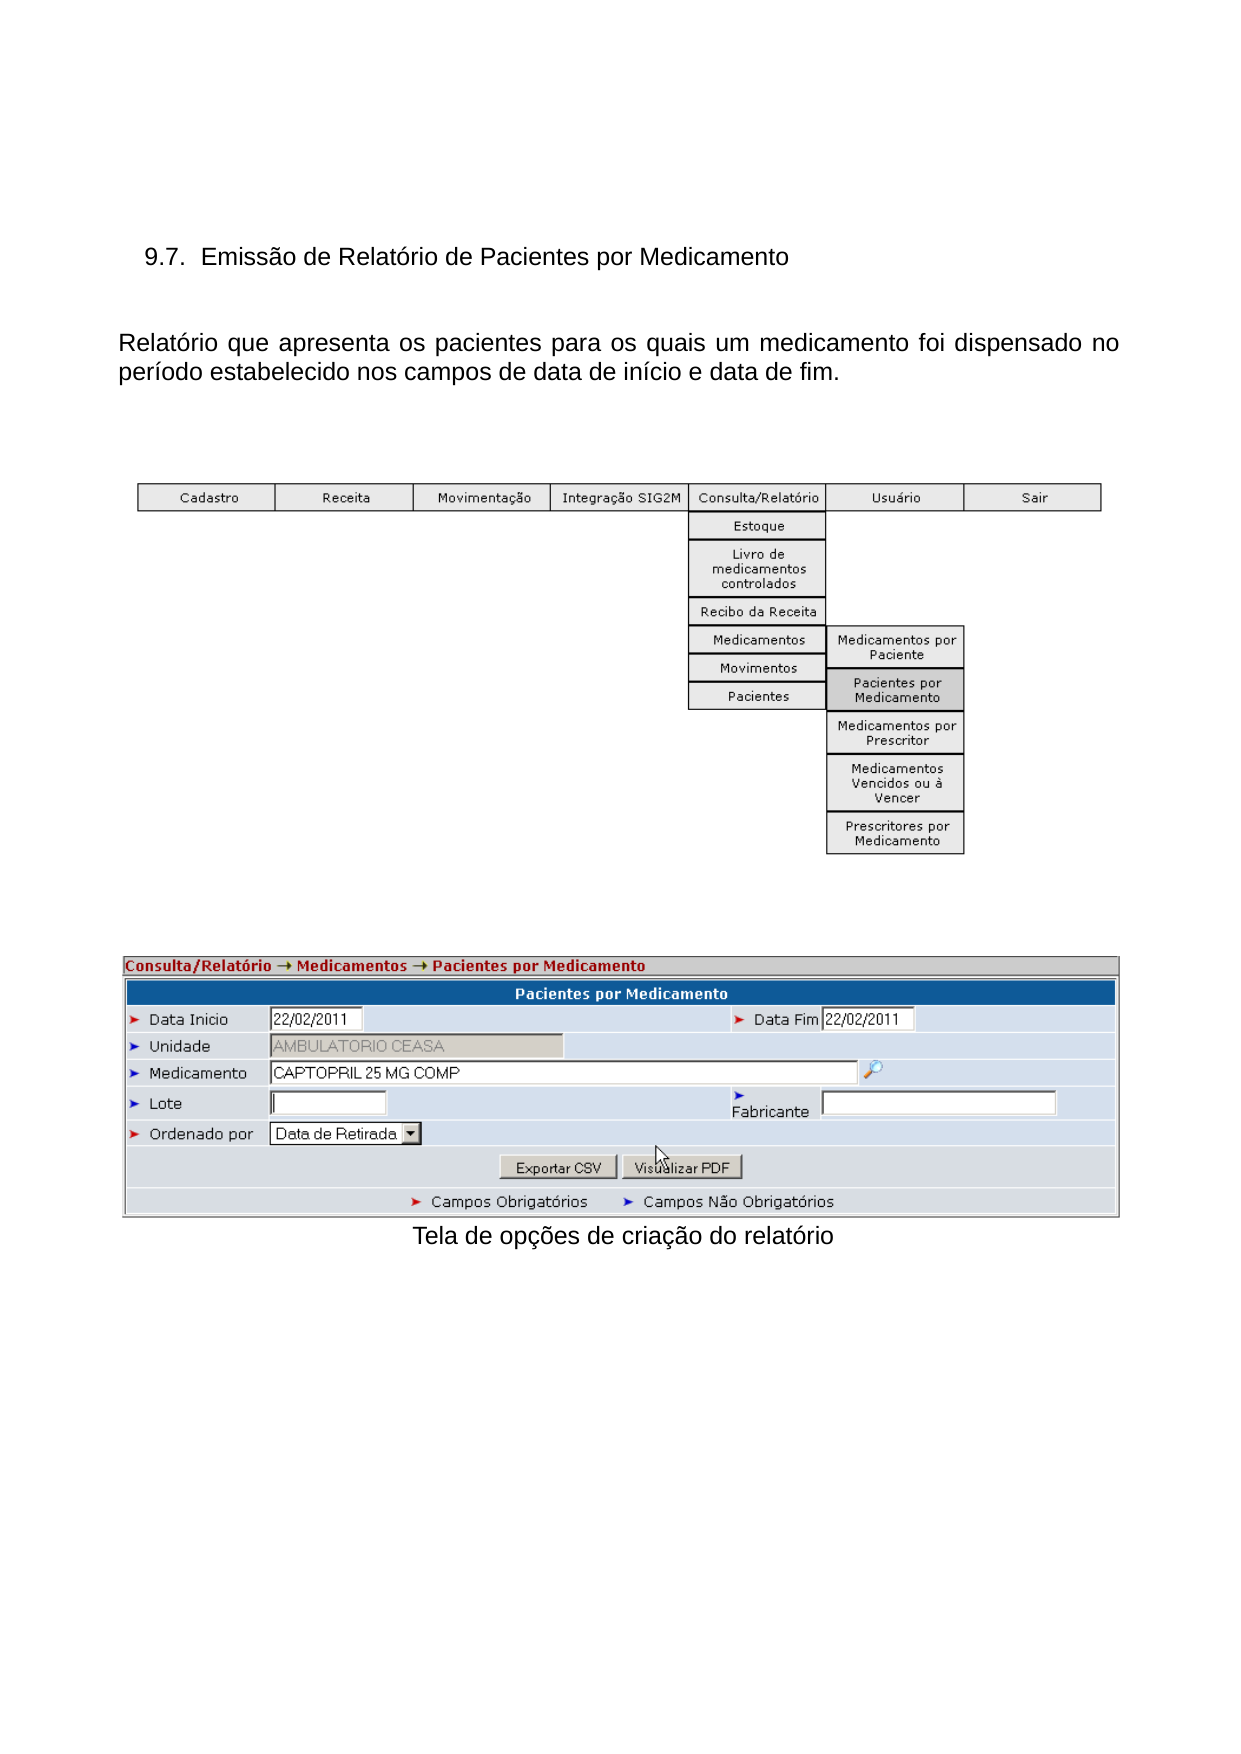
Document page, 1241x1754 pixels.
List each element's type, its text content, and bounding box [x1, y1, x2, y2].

text Relatório que apresenta os pacientes para os quais um medicamento foi dispensado no período estabelecido nos campos de data de início e data de fim. [118, 328, 1122, 386]
text Tela de opções de criação do relatório [118, 1221, 1122, 1250]
picture [134, 481, 1105, 860]
subtitle Emissão de Relatório de Pacientes por Medicamento [144, 242, 1122, 271]
picture [120, 956, 1121, 1220]
